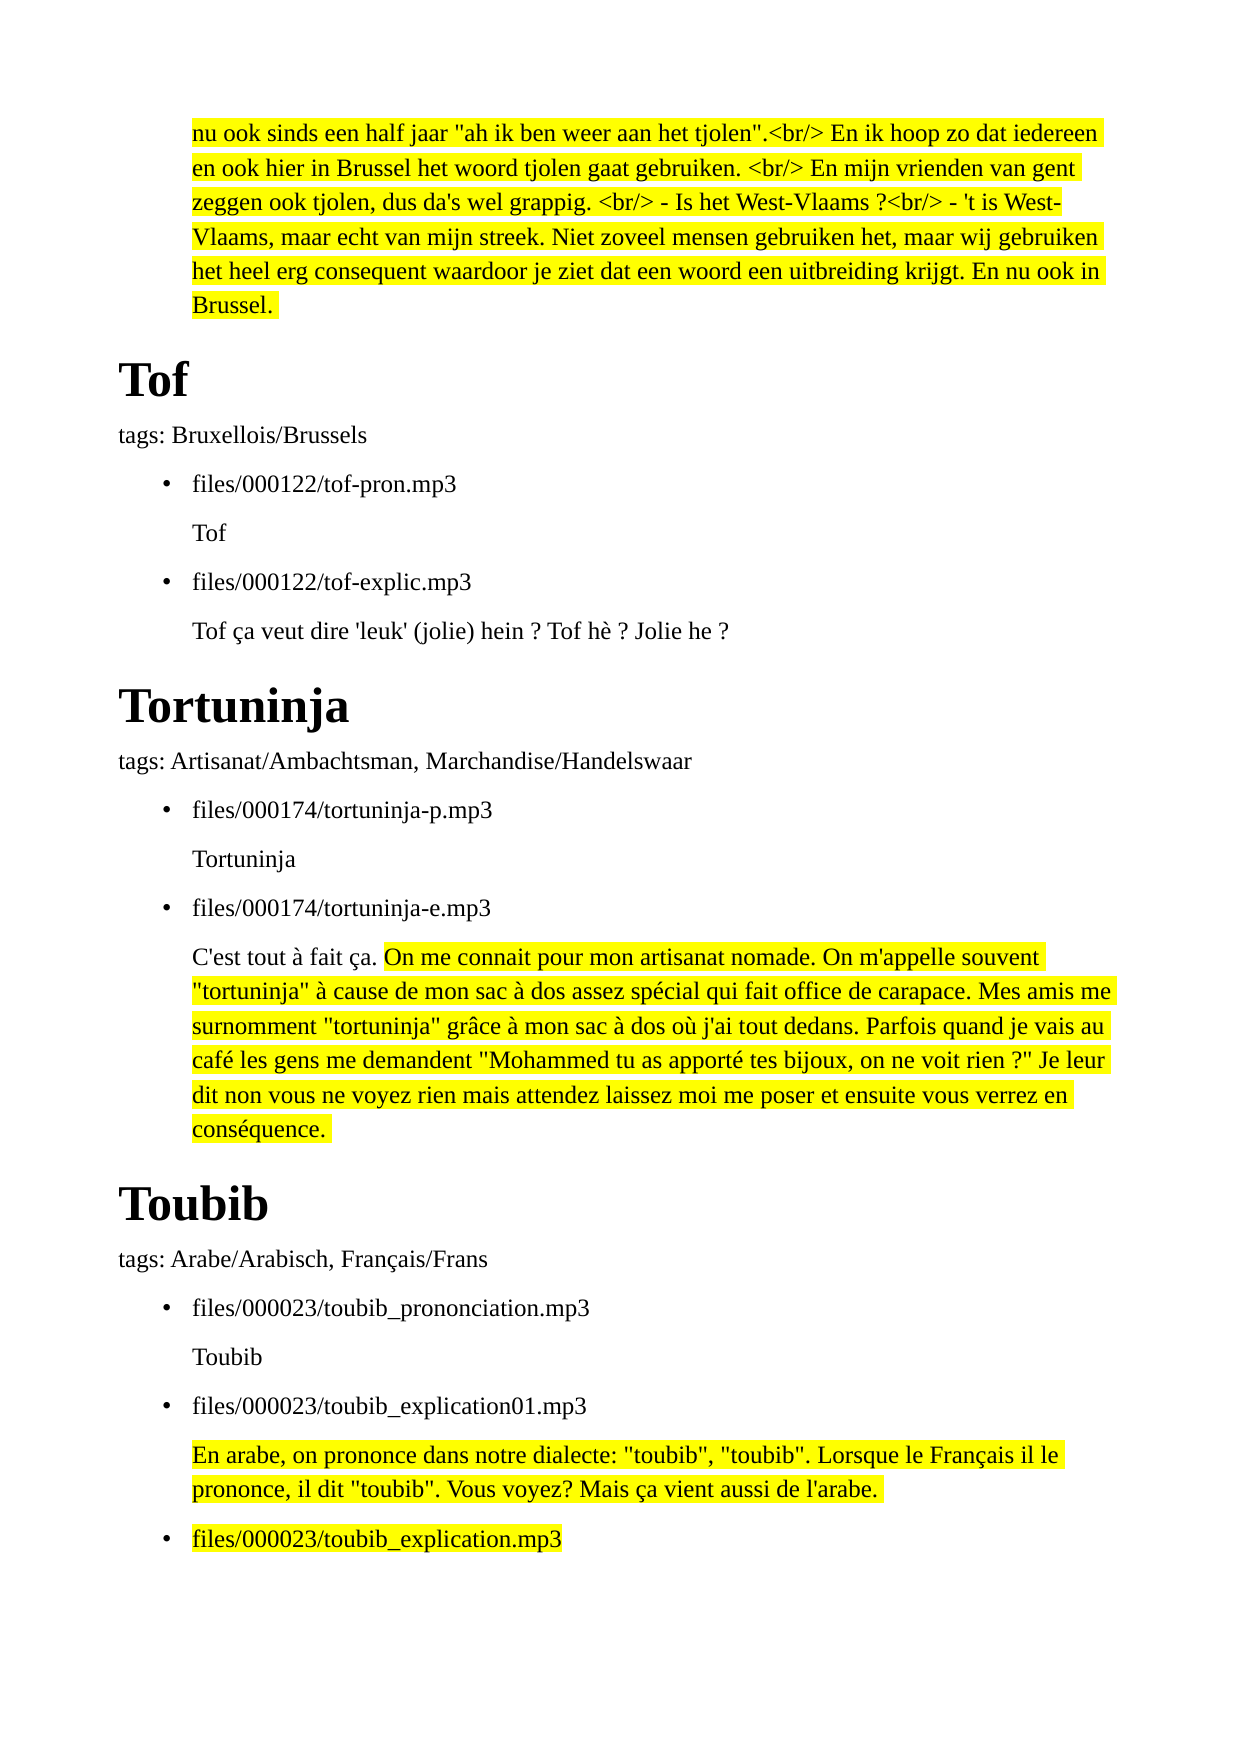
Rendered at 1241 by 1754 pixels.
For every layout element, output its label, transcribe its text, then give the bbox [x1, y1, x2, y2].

list files/000122/tof-explic.mp3 [162, 567, 1122, 596]
subtitle Tortuninja [118, 676, 1122, 733]
list Toubib [162, 1342, 1122, 1371]
list files/000023/toubib_explication01.mp3 [162, 1391, 1122, 1420]
text tags: Bruxellois/Brussels [118, 420, 1122, 449]
list Tof ça veut dire 'leuk' (jolie) hein ? Tof hè ? Jolie he ? [162, 616, 1122, 645]
subtitle Tof [118, 350, 1122, 407]
list files/000023/toubib_prononciation.mp3 [162, 1293, 1122, 1322]
list C'est tout à fait ça. On me connait pour mon artisanat nomade. On m'appelle souvent "tortuninja" à cause de mon sac à dos assez spécial qui fait office de carapace. Mes amis me surnomment "tortuninja" grâce à mon sac à dos où j'ai tout dedans. Parfois quand je vais au café les gens me demandent "Mohammed tu as apporté tes bijoux, on ne voit rien ?" Je leur dit non vous ne voyez rien mais attendez laissez moi me poser et ensuite vous verrez en conséquence. [162, 942, 1122, 1143]
list files/000174/tortuninja-e.mp3 [162, 893, 1122, 922]
list Tof [162, 518, 1122, 547]
subtitle Toubib [118, 1174, 1122, 1231]
text tags: Artisanat/Ambachtsman, Marchandise/Handelswaar [118, 746, 1122, 774]
list files/000023/toubib_explication.mp3 [162, 1524, 1122, 1552]
text tags: Arabe/Arabisch, Français/Frans [118, 1244, 1122, 1273]
list files/000174/tortuninja-p.mp3 [162, 795, 1122, 823]
list nu ook sinds een half jaar "ah ik ben weer aan het tjolen".<br/> En ik hoop zo dat iedereen en ook hier in Brussel het woord tjolen gaat gebruiken. <br/> En mijn vrienden van gent zeggen ook tjolen, dus da's wel grappig. <br/> - Is het West-Vlaams ?<br/> - 't is West-Vlaams, maar echt van mijn streek. Niet zoveel mensen gebruiken het, maar wij gebruiken het heel erg consequent waardoor je ziet dat een woord een uitbreiding krijgt. En nu ook in Brussel. [162, 118, 1122, 319]
list En arabe, on prononce dans notre dialecte: "toubib", "toubib". Lorsque le Français il le prononce, il dit "toubib". Vous voyez? Mais ça vient aussi de l'arabe. [162, 1440, 1122, 1503]
list Tortuninja [162, 844, 1122, 873]
list files/000122/tof-pron.mp3 [162, 469, 1122, 498]
